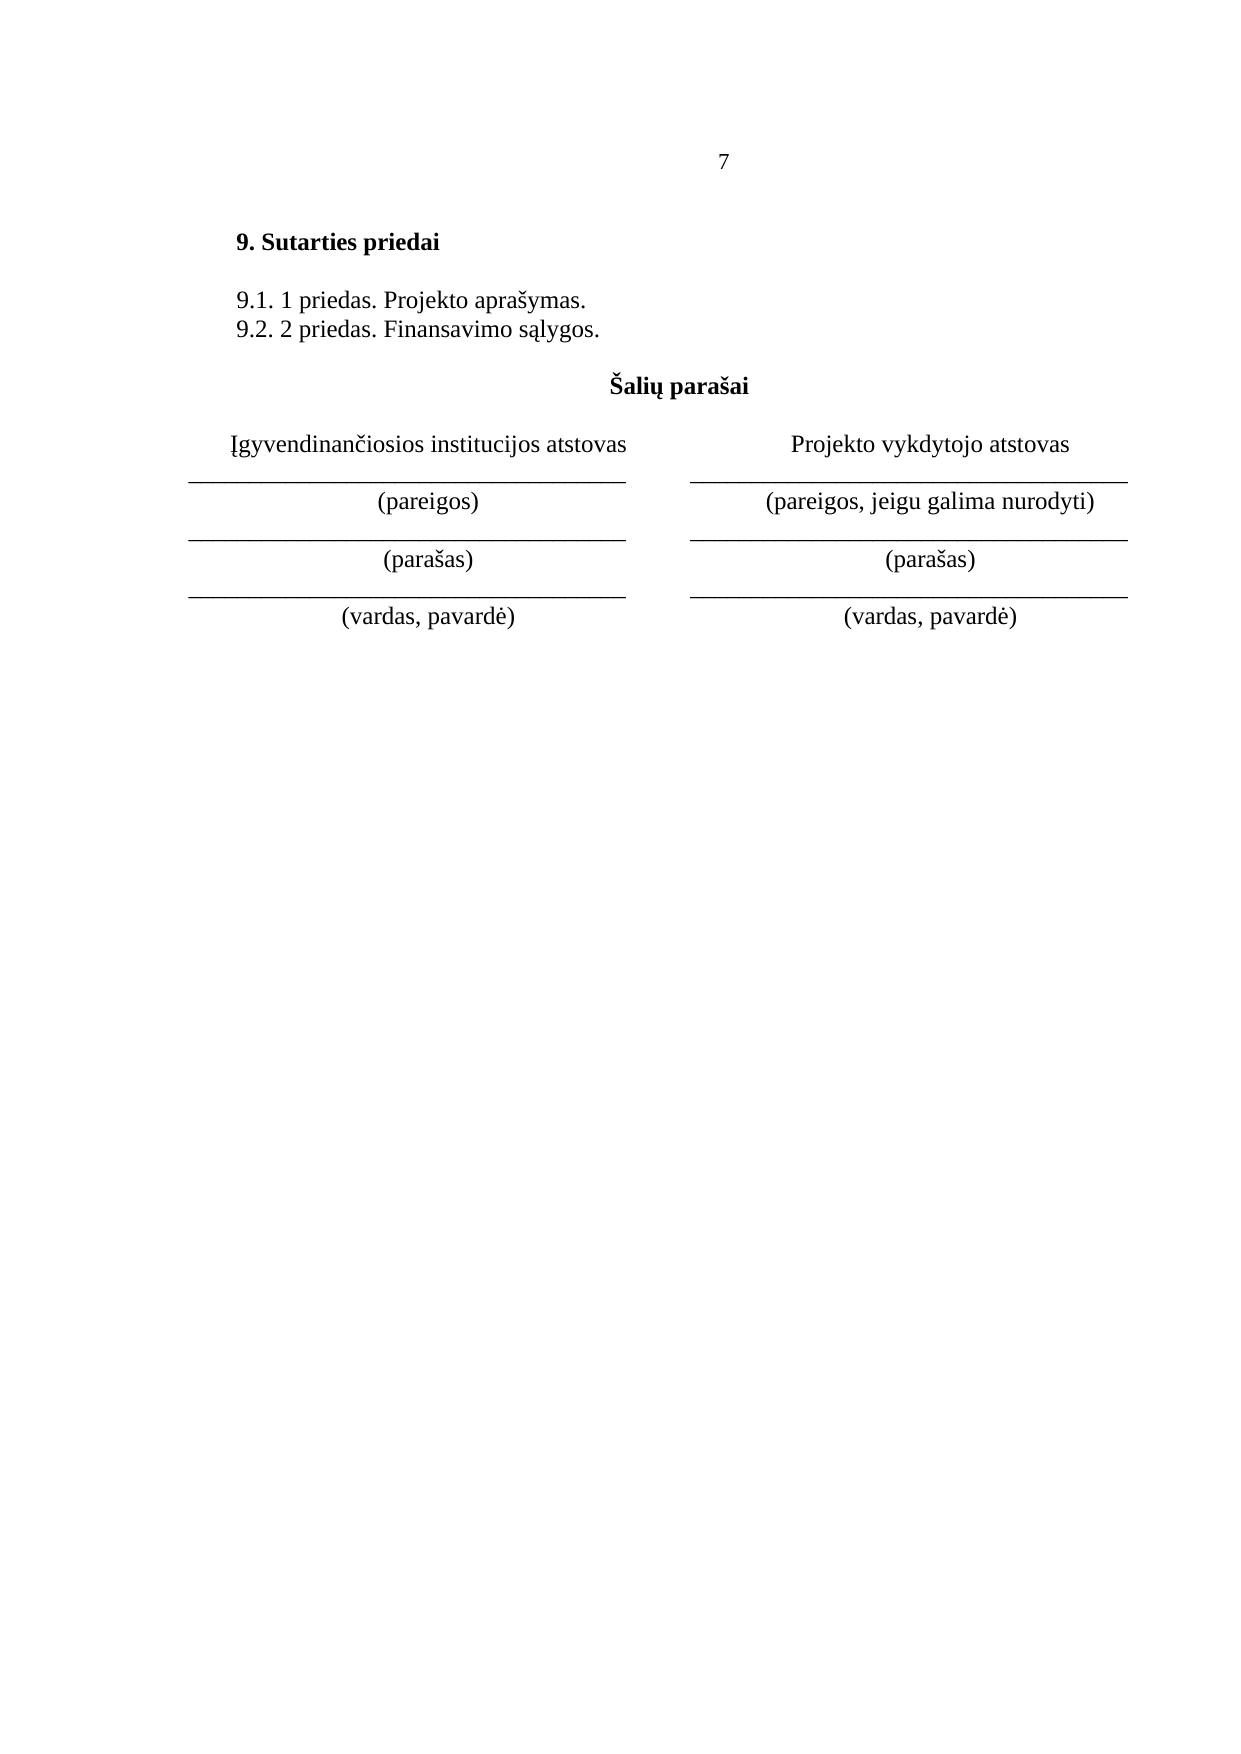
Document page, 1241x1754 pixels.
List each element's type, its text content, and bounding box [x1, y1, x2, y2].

table_cell (parašas) [177, 515, 679, 572]
text Šalių parašai [177, 371, 1181, 400]
table_cell (vardas, pavardė) [177, 573, 679, 659]
table_cell (vardas, pavardė) [679, 573, 1181, 659]
table_header Įgyvendinančiosios institucijos atstovas [177, 429, 679, 457]
table_cell (pareigos, jeigu galima nurodyti) [679, 458, 1181, 515]
table_cell [679, 659, 1181, 687]
table_cell (pareigos) [177, 458, 679, 515]
text 9.1. 1 priedas. Projekto aprašymas. [236, 285, 1181, 314]
table_header Projekto vykdytojo atstovas [679, 429, 1181, 457]
table_cell (parašas) [679, 515, 1181, 572]
table_cell [177, 659, 679, 687]
text 9. Sutarties priedai [222, 227, 1181, 256]
text 9.2. 2 priedas. Finansavimo sąlygos. [236, 314, 1181, 342]
